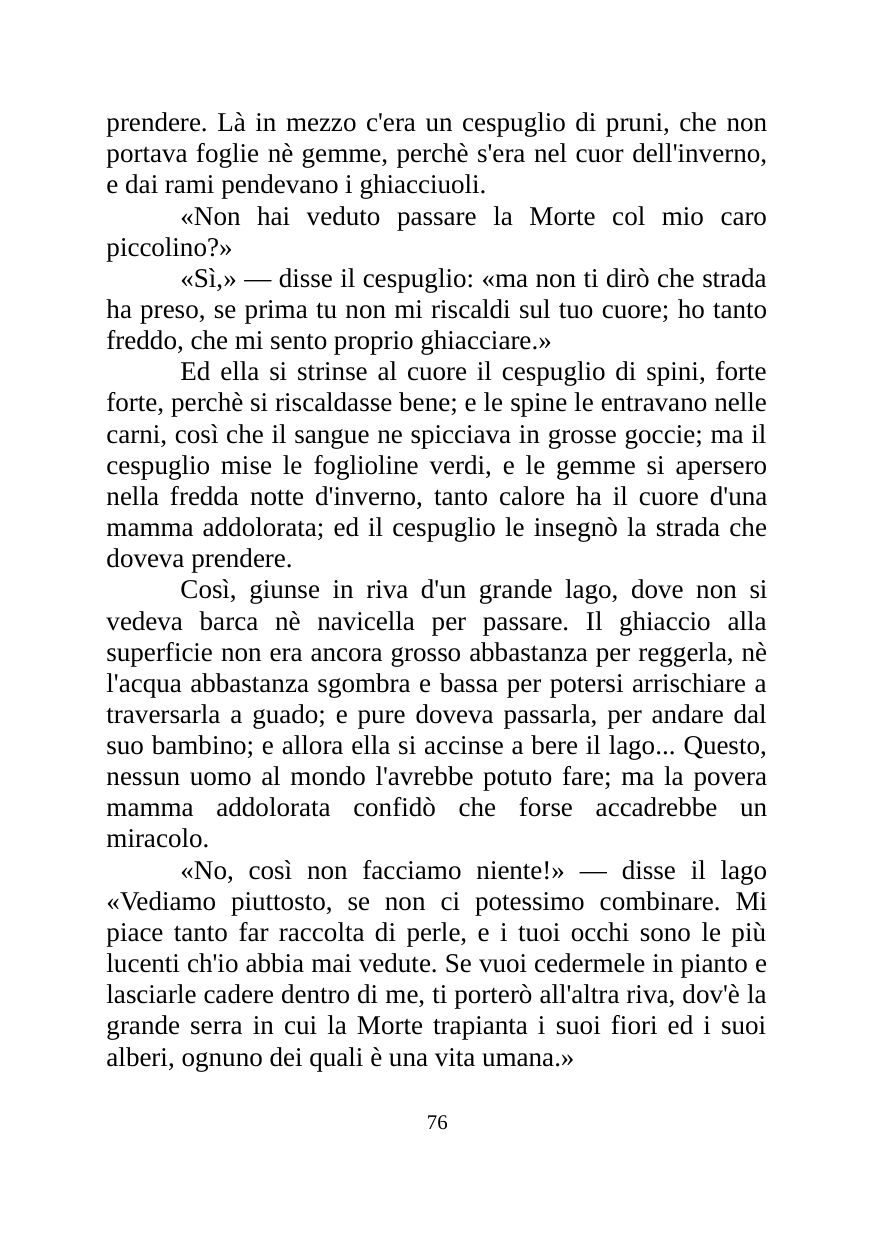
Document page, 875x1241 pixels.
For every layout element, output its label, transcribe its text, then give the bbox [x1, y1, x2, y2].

text «Non hai veduto passare la Morte col mio caro piccolino?» [106, 200, 768, 262]
text «Sì,» — disse il cespuglio: «ma non ti dirò che strada ha preso, se prima tu non mi riscaldi sul tuo cuore; ho tanto freddo, che mi sento proprio ghiacciare.» [106, 262, 768, 355]
text prendere. Là in mezzo c'era un cespuglio di pruni, che non portava foglie nè gemme, perchè s'era nel cuor dell'inverno, e dai rami pendevano i ghiacciuoli. [106, 106, 768, 200]
text Così, giunse in riva d'un grande lago, dove non si vedeva barca nè navicella per passare. Il ghiaccio alla superficie non era ancora grosso abbastanza per reggerla, nè l'acqua abbastanza sgombra e bassa per potersi arrischiare a traversarla a guado; e pure doveva passarla, per andare dal suo bambino; e allora ella si accinse a bere il lago... Questo, nessun uomo al mondo l'avrebbe potuto fare; ma la povera mamma addolorata confidò che forse accadrebbe un miracolo. [106, 573, 768, 854]
text Ed ella si strinse al cuore il cespuglio di spini, forte forte, perchè si riscaldasse bene; e le spine le entravano nelle carni, così che il sangue ne spicciava in grosse goccie; ma il cespuglio mise le foglioline verdi, e le gemme si apersero nella fredda notte d'inverno, tanto calore ha il cuore d'una mamma addolorata; ed il cespuglio le insegnò la strada che doveva prendere. [106, 355, 768, 573]
text «No, così non facciamo niente!» — disse il lago «Vediamo piuttosto, se non ci potessimo combinare. Mi piace tanto far raccolta di perle, e i tuoi occhi sono le più lucenti ch'io abbia mai vedute. Se vuoi cedermele in pianto e lasciarle cadere dentro di me, ti porterò all'altra riva, dov'è la grande serra in cui la Morte trapianta i suoi fiori ed i suoi alberi, ognuno dei quali è una vita umana.» [106, 854, 768, 1072]
